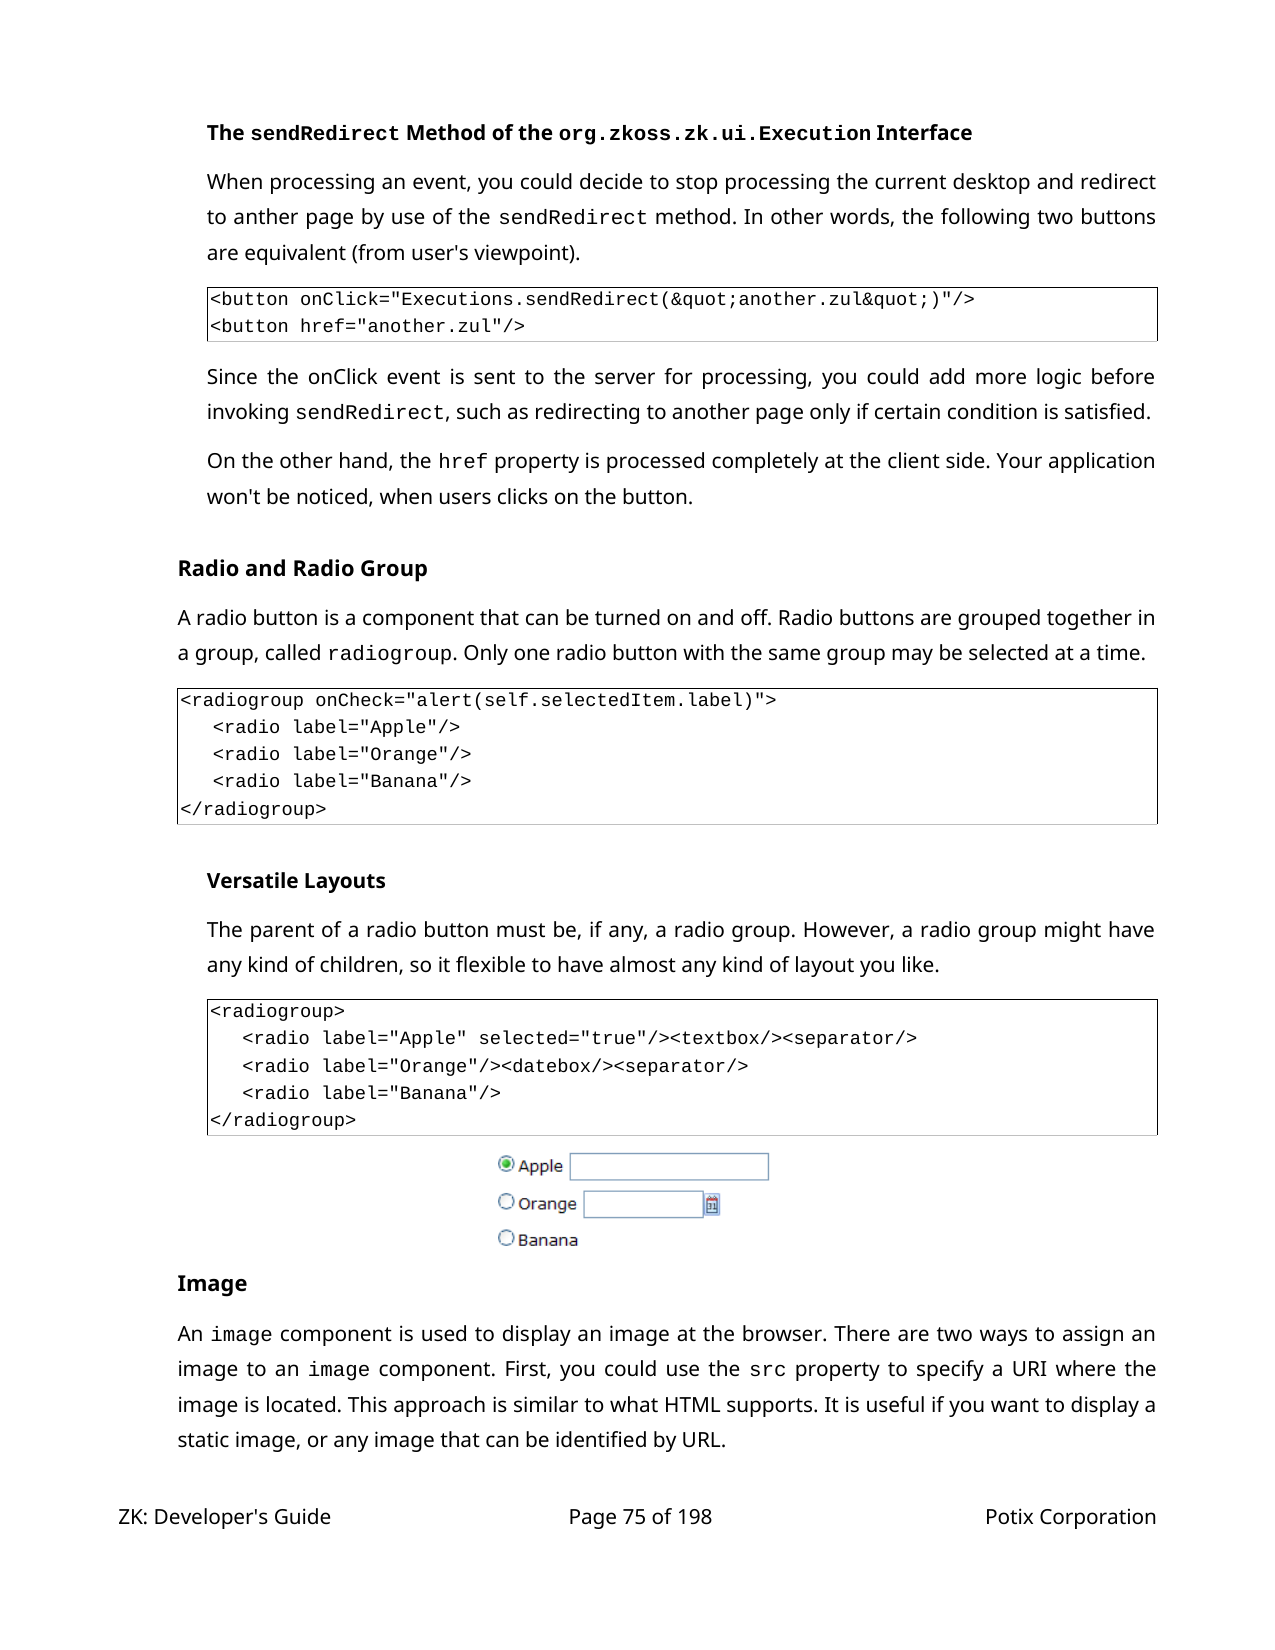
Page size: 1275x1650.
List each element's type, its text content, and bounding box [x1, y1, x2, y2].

subtitle Radio and Radio Group [177, 553, 1157, 583]
text <button href="another.zul"/> [208, 314, 1157, 341]
subtitle The sendRedirect Method of the org.zkoss.zk.ui.Execution Interface [207, 118, 1157, 147]
text <radio label="Orange"/> [178, 742, 1157, 766]
text <radiogroup> [208, 1000, 1157, 1023]
text <radio label="Apple"/> [178, 715, 1157, 739]
text A radio button is a component that can be turned on and off. Radio buttons are grouped together in a group, called radiogroup. Only one radio button with the same group may be selected at a time. [177, 603, 1157, 667]
text <radio label="Apple" selected="true"/><textbox/><separator/> [208, 1026, 1157, 1051]
subtitle Versatile Layouts [207, 866, 1157, 894]
subtitle Image [177, 1251, 1157, 1298]
text <radio label="Orange"/><datebox/><separator/> [208, 1053, 1157, 1078]
text </radiogroup> [208, 1108, 1157, 1135]
text When processing an event, you could decide to stop processing the current desktop and redirect to anther page by use of the sendRedirect method. In other words, the following two buttons are equivalent (from user's viewpoint). [207, 167, 1157, 266]
text On the other hand, the href property is processed completely at the client side. Your application won't be noticed, when users clicks on the button. [207, 446, 1157, 510]
text Since the onClick event is sent to the server for processing, you could add more logic before invoking sendRedirect, such as redirecting to another page only if certain condition is satisfied. [207, 362, 1157, 426]
text The parent of a radio button must be, if any, a radio group. However, a radio group might have any kind of children, so it flexible to have almost any kind of layout you like. [207, 915, 1157, 978]
text <radio label="Banana"/> [208, 1081, 1157, 1105]
text </radiogroup> [178, 796, 1157, 824]
picture [492, 1148, 783, 1251]
text An image component is used to display an image at the browser. There are two ways to assign an image to an image component. First, you could use the src property to specify a URI where the image is located. This approach is similar to what HTML supports. It is useful if you want to display a static image, or any image that can be identified by URL. [177, 1319, 1157, 1453]
text <button onClick="Executions.sendRedirect(&quot;another.zul&quot;)"/> [208, 288, 1157, 311]
text <radio label="Banana"/> [178, 769, 1157, 793]
text <radiogroup onCheck="alert(self.selectedItem.label)"> [178, 689, 1157, 712]
